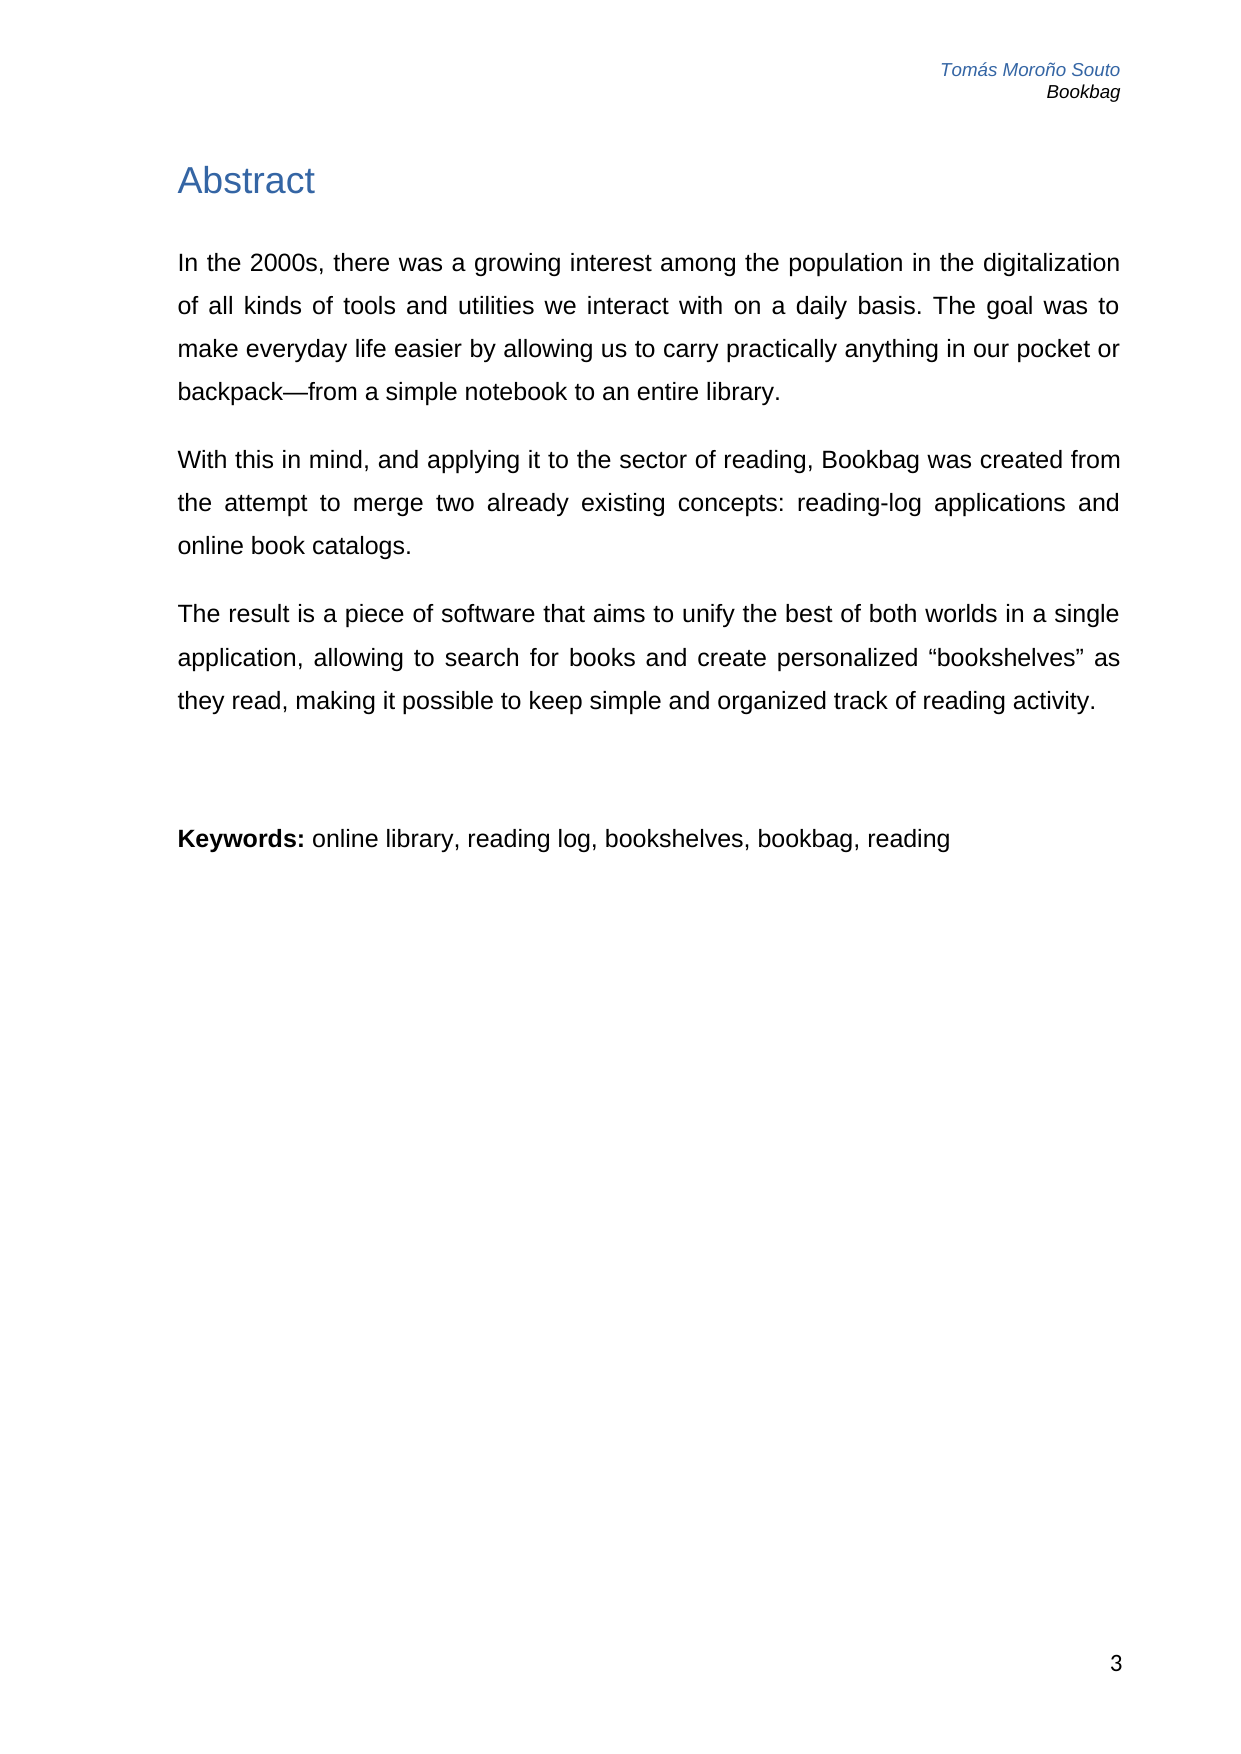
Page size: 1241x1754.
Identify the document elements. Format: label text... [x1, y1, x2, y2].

text With this in mind, and applying it to the sector of reading, Bookbag was created from the attempt to merge two already existing concepts: reading-log applications and online book catalogs. [177, 445, 1122, 560]
text Keywords: online library, reading log, bookshelves, bookbag, reading [177, 824, 1122, 853]
text In the 2000s, there was a growing interest among the population in the digitalization of all kinds of tools and utilities we interact with on a daily basis. The goal was to make everyday life easier by allowing us to carry practically anything in our pocket or backpack—from a simple notebook to an entire library. [177, 247, 1122, 406]
text The result is a piece of software that aims to unify the best of both worlds in a single application, allowing to search for books and create personalized “bookshelves” as they read, making it possible to keep simple and organized track of reading activity. [177, 599, 1122, 714]
text Abstract [177, 158, 1122, 201]
